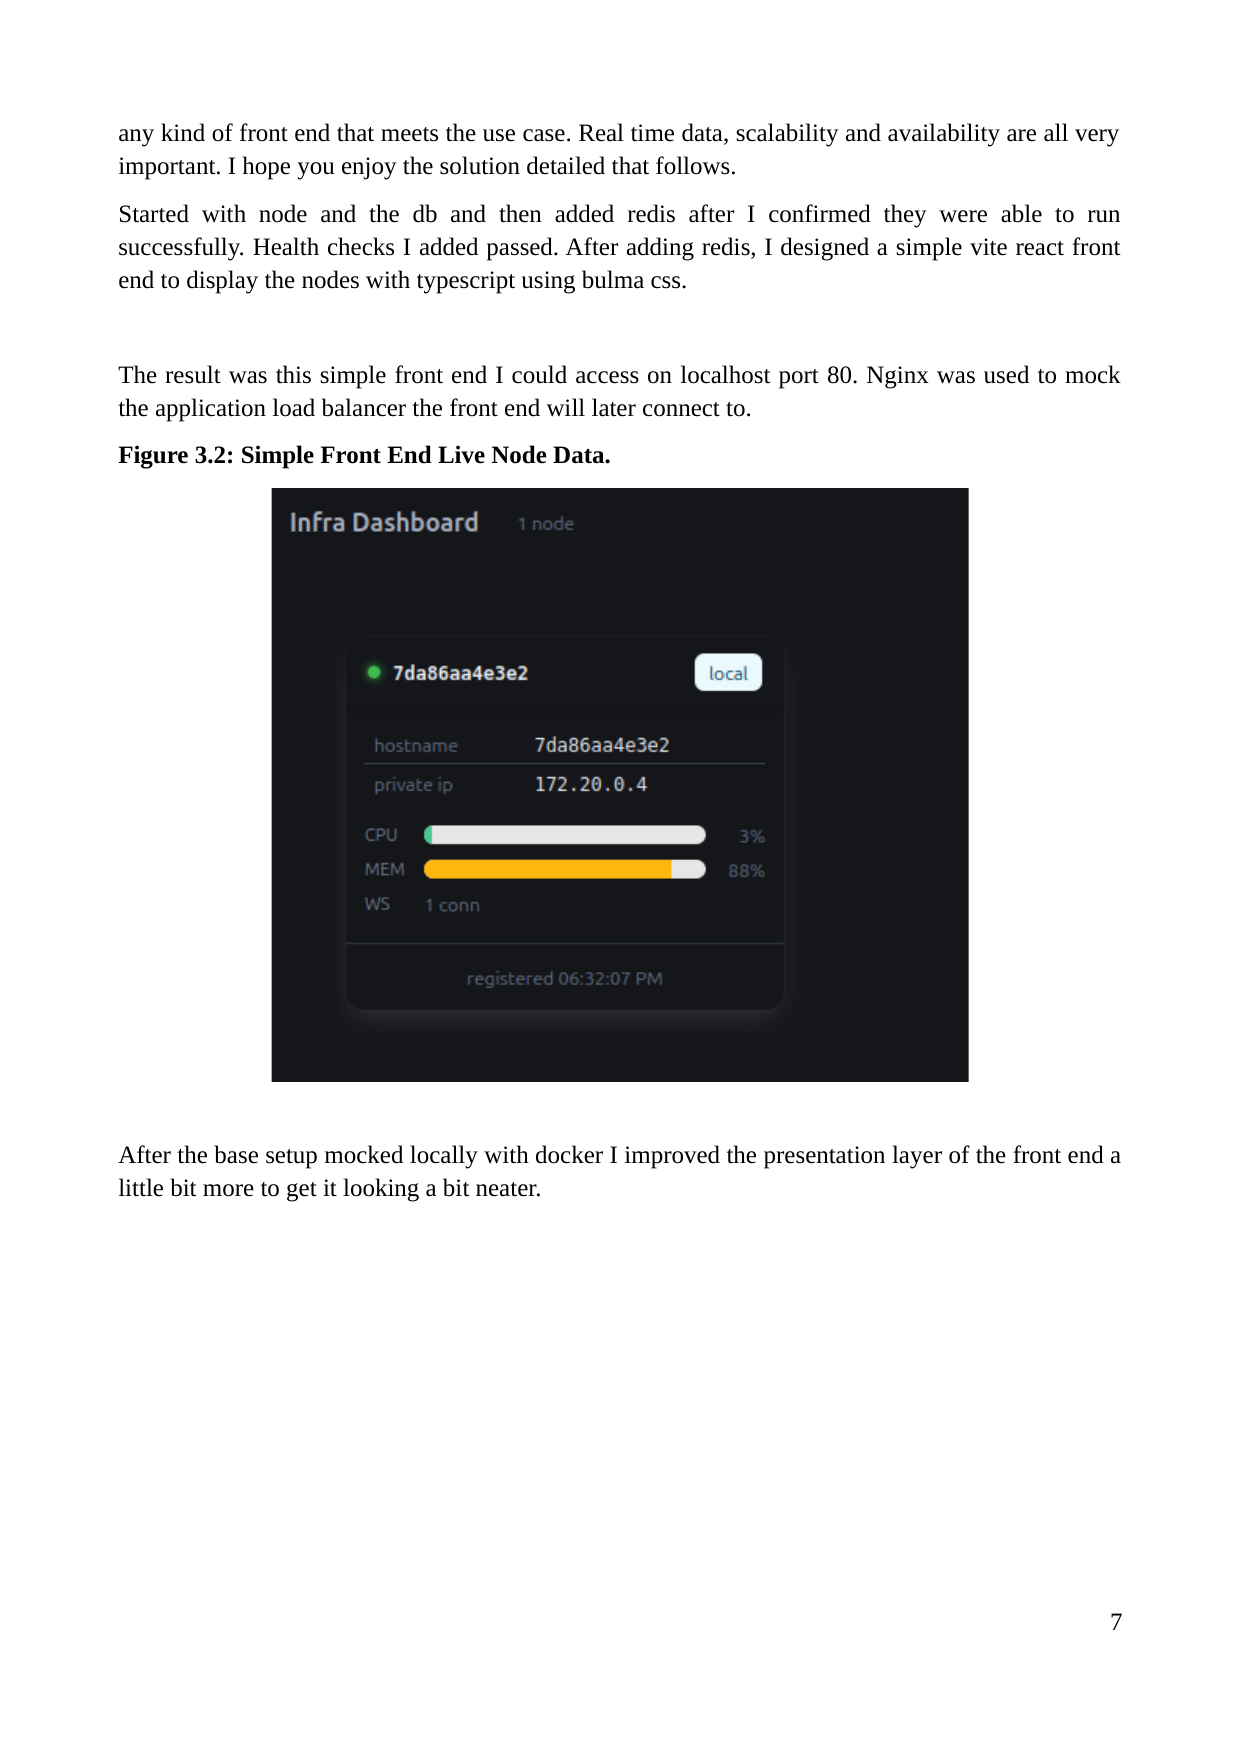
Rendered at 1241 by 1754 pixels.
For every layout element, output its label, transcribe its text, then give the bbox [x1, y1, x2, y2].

text any kind of front end that meets the use case. Real time data, scalability and availability are all very important. I hope you enjoy the solution detailed that follows. [118, 118, 1122, 180]
text Figure 3.2: Simple Front End Live Node Data. [118, 441, 1122, 469]
text The result was this simple front end I could access on localhost port 80. Nginx was used to mock the application load balancer the front end will later connect to. [118, 360, 1122, 422]
picture [271, 488, 969, 1082]
text After the base setup mocked locally with docker I improved the presentation layer of the front end a little bit more to get it looking a bit neater. [118, 1140, 1122, 1202]
text Started with node and the db and then added redis after I confirmed they were able to run successfully. Health checks I added passed. After adding redis, I designed a simple vite react front end to display the nodes with typescript using bulma css. [118, 199, 1122, 293]
